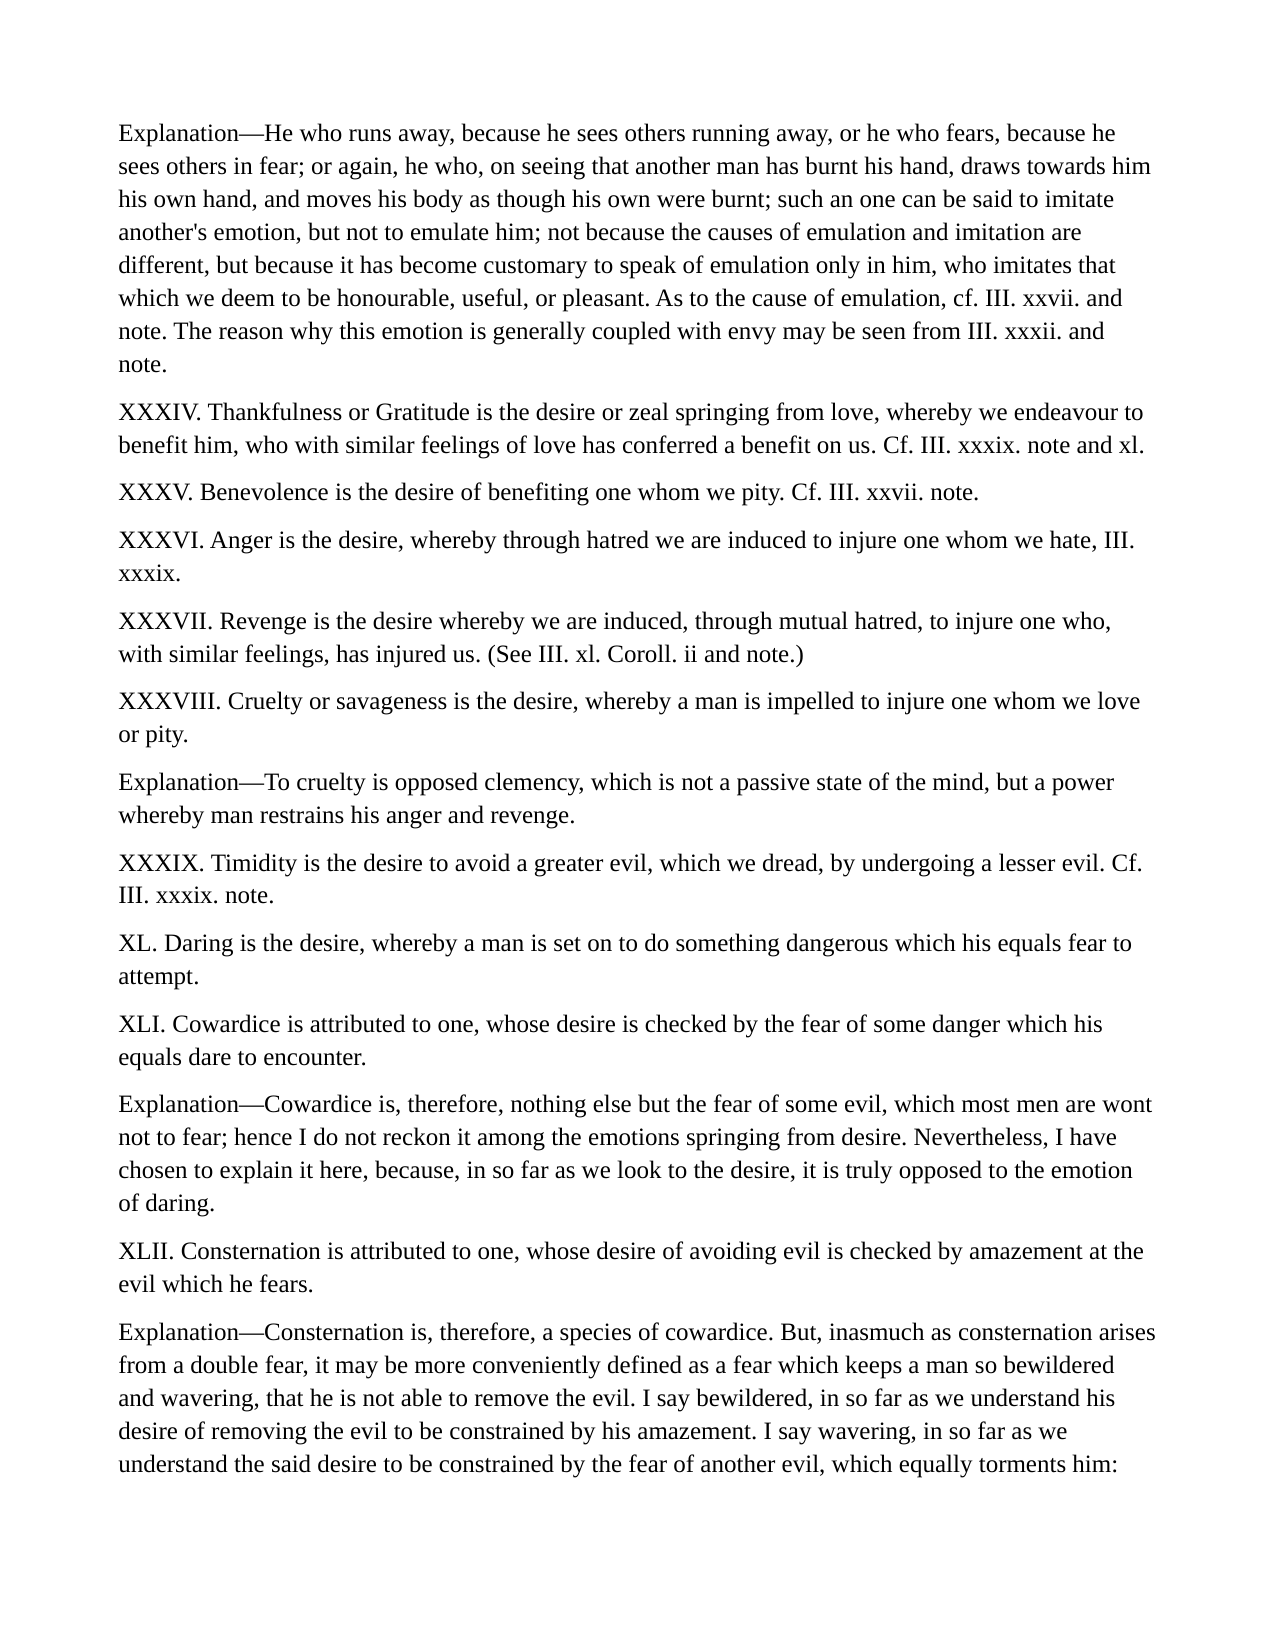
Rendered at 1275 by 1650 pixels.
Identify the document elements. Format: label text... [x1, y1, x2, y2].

text Explanation—Cowardice is, therefore, nothing else but the fear of some evil, which most men are wont not to fear; hence I do not reckon it among the emotions springing from desire. Nevertheless, I have chosen to explain it here, because, in so far as we look to the desire, it is truly opposed to the emotion of daring. [118, 1089, 1157, 1217]
text XL. Daring is the desire, whereby a man is set on to do something dangerous which his equals fear to attempt. [118, 928, 1157, 990]
text Explanation—He who runs away, because he sees others running away, or he who fears, because he sees others in fear; or again, he who, on seeing that another man has burnt his hand, draws towards him his own hand, and moves his body as though his own were burnt; such an one can be said to imitate another's emotion, but not to emulate him; not because the causes of emulation and imitation are different, but because it has become customary to speak of emulation only in him, who imitates that which we deem to be honourable, useful, or pleasant. As to the cause of emulation, cf. III. xxvii. and note. The reason why this emotion is generally coupled with envy may be seen from III. xxxii. and note. [118, 118, 1157, 378]
text XXXIV. Thankfulness or Gratitude is the desire or zeal springing from love, whereby we endeavour to benefit him, who with similar feelings of love has conferred a benefit on us. Cf. III. xxxix. note and xl. [118, 397, 1157, 459]
text XLI. Cowardice is attributed to one, whose desire is checked by the fear of some danger which his equals dare to encounter. [118, 1009, 1157, 1071]
text XXXIX. Timidity is the desire to avoid a greater evil, which we dread, by undergoing a lesser evil. Cf. III. xxxix. note. [118, 848, 1157, 909]
text Explanation—Consternation is, therefore, a species of cowardice. But, inasmuch as consternation arises from a double fear, it may be more conveniently defined as a fear which keeps a man so bewildered and wavering, that he is not able to remove the evil. I say bewildered, in so far as we understand his desire of removing the evil to be constrained by his amazement. I say wavering, in so far as we understand the said desire to be constrained by the fear of another evil, which equally torments him: [118, 1317, 1157, 1478]
text XXXVI. Anger is the desire, whereby through hatred we are induced to injure one whom we hate, III. xxxix. [118, 525, 1157, 587]
text XLII. Consternation is attributed to one, whose desire of avoiding evil is checked by amazement at the evil which he fears. [118, 1236, 1157, 1298]
text XXXVIII. Cruelty or savageness is the desire, whereby a man is impelled to injure one whom we love or pity. [118, 686, 1157, 748]
text XXXVII. Revenge is the desire whereby we are induced, through mutual hatred, to injure one who, with similar feelings, has injured us. (See III. xl. Coroll. ii and note.) [118, 606, 1157, 667]
text XXXV. Benevolence is the desire of benefiting one whom we pity. Cf. III. xxvii. note. [118, 477, 1157, 506]
text Explanation—To cruelty is opposed clemency, which is not a passive state of the mind, but a power whereby man restrains his anger and revenge. [118, 767, 1157, 829]
